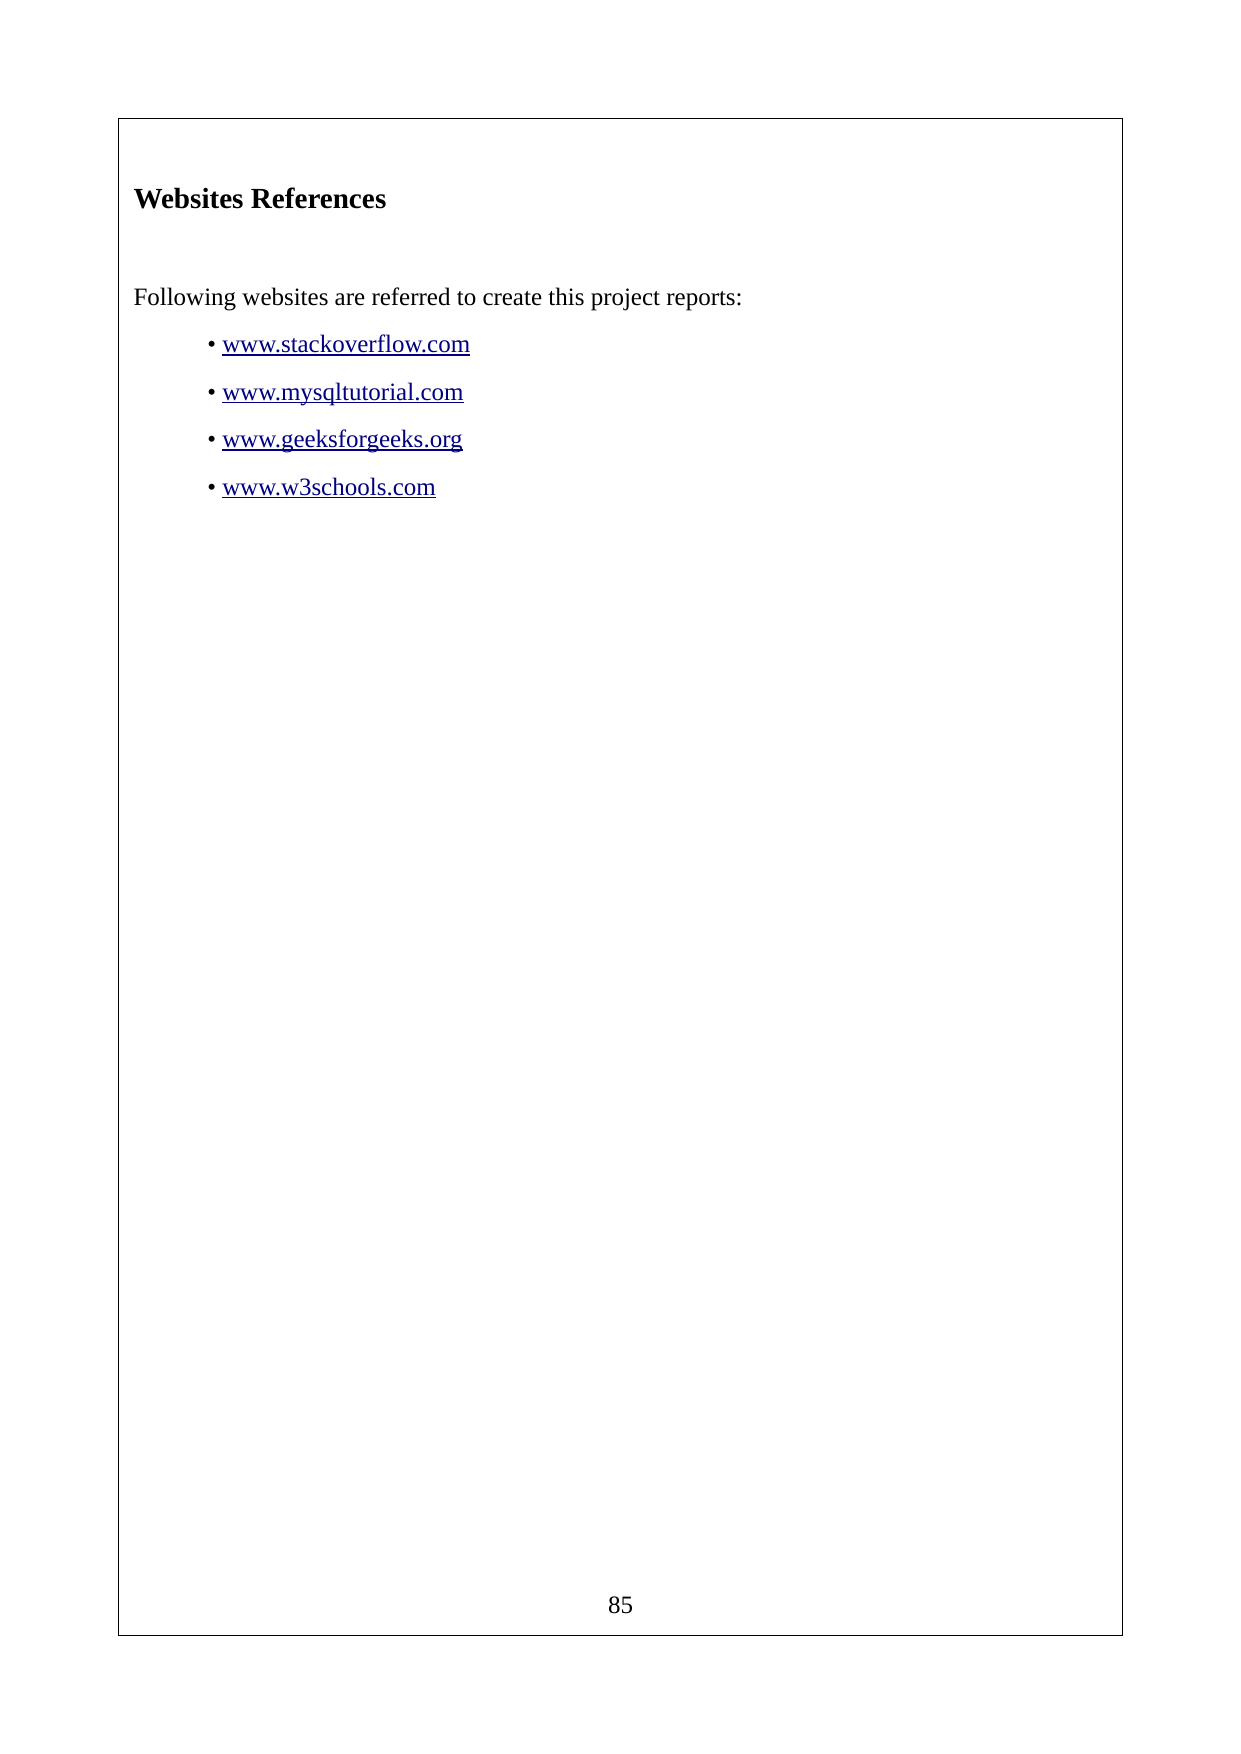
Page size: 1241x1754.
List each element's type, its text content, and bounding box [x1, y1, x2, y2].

text • www.w3schools.com [133, 472, 1107, 501]
text • www.geeksforgeeks.org [133, 424, 1107, 453]
text Websites References [133, 181, 1107, 214]
text • www.stackoverflow.com [133, 329, 1107, 358]
text • www.mysqltutorial.com [133, 377, 1107, 406]
text Following websites are referred to create this project reports: [133, 282, 1107, 310]
